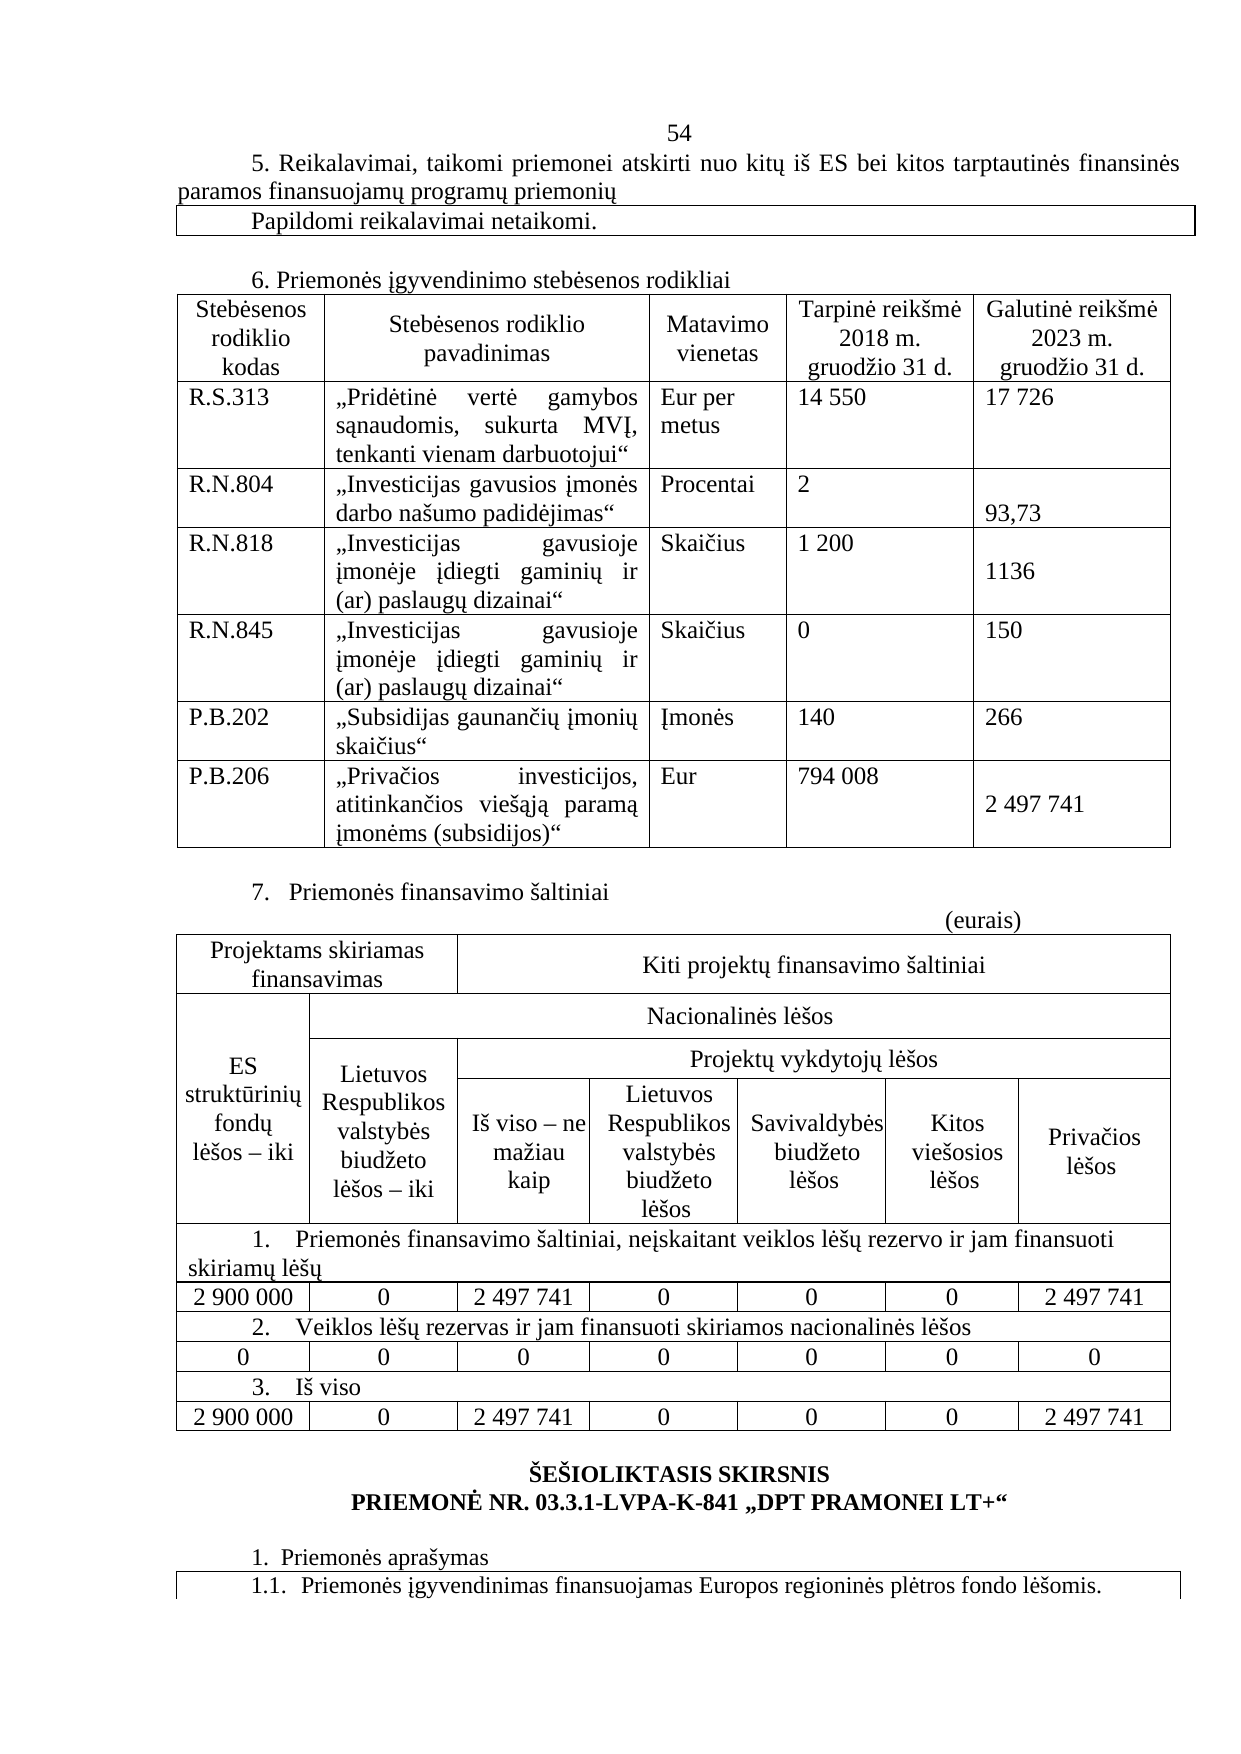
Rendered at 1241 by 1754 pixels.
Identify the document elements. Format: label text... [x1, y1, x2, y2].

table_cell Skaičius [650, 615, 786, 701]
table_cell „Privačios investicijos, atitinkančios viešąją paramą įmonėms (subsidijos)“ [325, 761, 649, 847]
text (eurais) [177, 906, 1181, 934]
table_cell 93,73 [974, 469, 1170, 527]
table_cell 0 [787, 615, 973, 701]
table_header Stebėsenos rodiklio kodas [178, 295, 324, 381]
text ŠEŠIOLIKTASIS SKIRSNIS [177, 1460, 1181, 1488]
table_cell Nacionalinės lėšos [310, 994, 1170, 1037]
table_cell 0 [1019, 1342, 1170, 1371]
table_cell 266 [974, 702, 1170, 760]
table_cell P.B.202 [178, 702, 324, 760]
table_cell Lietuvos Respublikos valstybės biudžeto lėšos [590, 1079, 737, 1223]
table_header 1.1. Priemonės įgyvendinimas finansuojamas Europos regioninės plėtros fondo lėšomis. [177, 1572, 1180, 1599]
table_cell 0 [310, 1402, 457, 1430]
table_header Matavimo vienetas [650, 295, 786, 381]
table_cell Iš viso – ne mažiau kaip [458, 1079, 589, 1223]
table_cell 0 [310, 1283, 457, 1311]
table_cell 17 726 [974, 382, 1170, 468]
table_cell Procentai [650, 469, 786, 527]
table_header Projektams skiriamas finansavimas [177, 935, 457, 993]
table_cell 0 [310, 1342, 457, 1371]
table_cell 0 [590, 1342, 737, 1371]
table_cell 2 900 000 [177, 1402, 309, 1430]
table_cell 2 497 741 [1019, 1402, 1170, 1430]
table_cell 2 497 741 [1019, 1283, 1170, 1311]
text 7. Priemonės finansavimo šaltiniai [251, 877, 1181, 906]
table_cell 794 008 [787, 761, 973, 847]
table_header Papildomi reikalavimai netaikomi. [177, 206, 1194, 235]
table_cell 0 [590, 1283, 737, 1311]
table_cell 2 497 741 [974, 761, 1170, 847]
table_cell 0 [738, 1402, 885, 1430]
table_cell 1 200 [787, 528, 973, 614]
table_cell 2 900 000 [177, 1283, 309, 1311]
table_cell Įmonės [650, 702, 786, 760]
table_cell Savivaldybės biudžeto lėšos [738, 1079, 885, 1223]
table_cell R.N.804 [178, 469, 324, 527]
table_cell 2 497 741 [458, 1283, 589, 1311]
table_cell 0 [738, 1342, 885, 1371]
table_cell 0 [886, 1283, 1018, 1311]
table_cell 0 [590, 1402, 737, 1430]
table_cell „Pridėtinė vertė gamybos sąnaudomis, sukurta MVĮ, tenkanti vienam darbuotojui“ [325, 382, 649, 468]
table_cell Projektų vykdytojų lėšos [458, 1039, 1170, 1078]
table_cell 14 550 [787, 382, 973, 468]
table_cell Lietuvos Respublikos valstybės biudžeto lėšos – iki [310, 1039, 457, 1223]
text 5. Reikalavimai, taikomi priemonei atskirti nuo kitų iš ES bei kitos tarptautinės finansinės paramos finansuojamų programų priemonių [177, 148, 1181, 205]
table_cell 2. Veiklos lėšų rezervas ir jam finansuoti skiriamos nacionalinės lėšos [177, 1312, 1170, 1341]
table_header Galutinė reikšmė 2023 m. gruodžio 31 d. [974, 295, 1170, 381]
table_cell Skaičius [650, 528, 786, 614]
table_cell Eur per metus [650, 382, 786, 468]
table_cell 3. Iš viso [177, 1372, 1170, 1401]
text 1. Priemonės aprašymas [215, 1543, 1181, 1571]
table_header Kiti projektų finansavimo šaltiniai [458, 935, 1170, 993]
table_cell 0 [177, 1342, 309, 1371]
table_cell R.N.818 [178, 528, 324, 614]
text PRIEMONĖ NR. 03.3.1-LVPA-K-841 „DPT PRAMONEI LT+“ [177, 1488, 1181, 1515]
table_header Stebėsenos rodiklio pavadinimas [325, 295, 649, 381]
table_cell 150 [974, 615, 1170, 701]
table_cell Kitos viešosios lėšos [886, 1079, 1018, 1223]
table_cell 0 [458, 1342, 589, 1371]
table_cell „Investicijas gavusioje įmonėje įdiegti gaminių ir (ar) paslaugų dizainai“ [325, 615, 649, 701]
table_cell 0 [886, 1402, 1018, 1430]
table_cell P.B.206 [178, 761, 324, 847]
table_cell 1136 [974, 528, 1170, 614]
table_cell 0 [886, 1342, 1018, 1371]
table_cell 140 [787, 702, 973, 760]
table_cell R.N.845 [178, 615, 324, 701]
table_cell „Subsidijas gaunančių įmonių skaičius“ [325, 702, 649, 760]
table_cell 1. Priemonės finansavimo šaltiniai, neįskaitant veiklos lėšų rezervo ir jam finansuoti skiriamų lėšų [177, 1224, 1170, 1281]
text 6. Priemonės įgyvendinimo stebėsenos rodikliai [177, 265, 1181, 293]
table_cell 2 [787, 469, 973, 527]
table_cell R.S.313 [178, 382, 324, 468]
table_cell Privačios lėšos [1019, 1079, 1170, 1223]
table_cell Eur [650, 761, 786, 847]
table_header Tarpinė reikšmė 2018 m. gruodžio 31 d. [787, 295, 973, 381]
table_cell 0 [738, 1283, 885, 1311]
table_cell „Investicijas gavusios įmonės darbo našumo padidėjimas“ [325, 469, 649, 527]
table_cell ES struktūrinių fondų lėšos – iki [177, 994, 309, 1223]
table_cell 2 497 741 [458, 1402, 589, 1430]
table_cell „Investicijas gavusioje įmonėje įdiegti gaminių ir (ar) paslaugų dizainai“ [325, 528, 649, 614]
